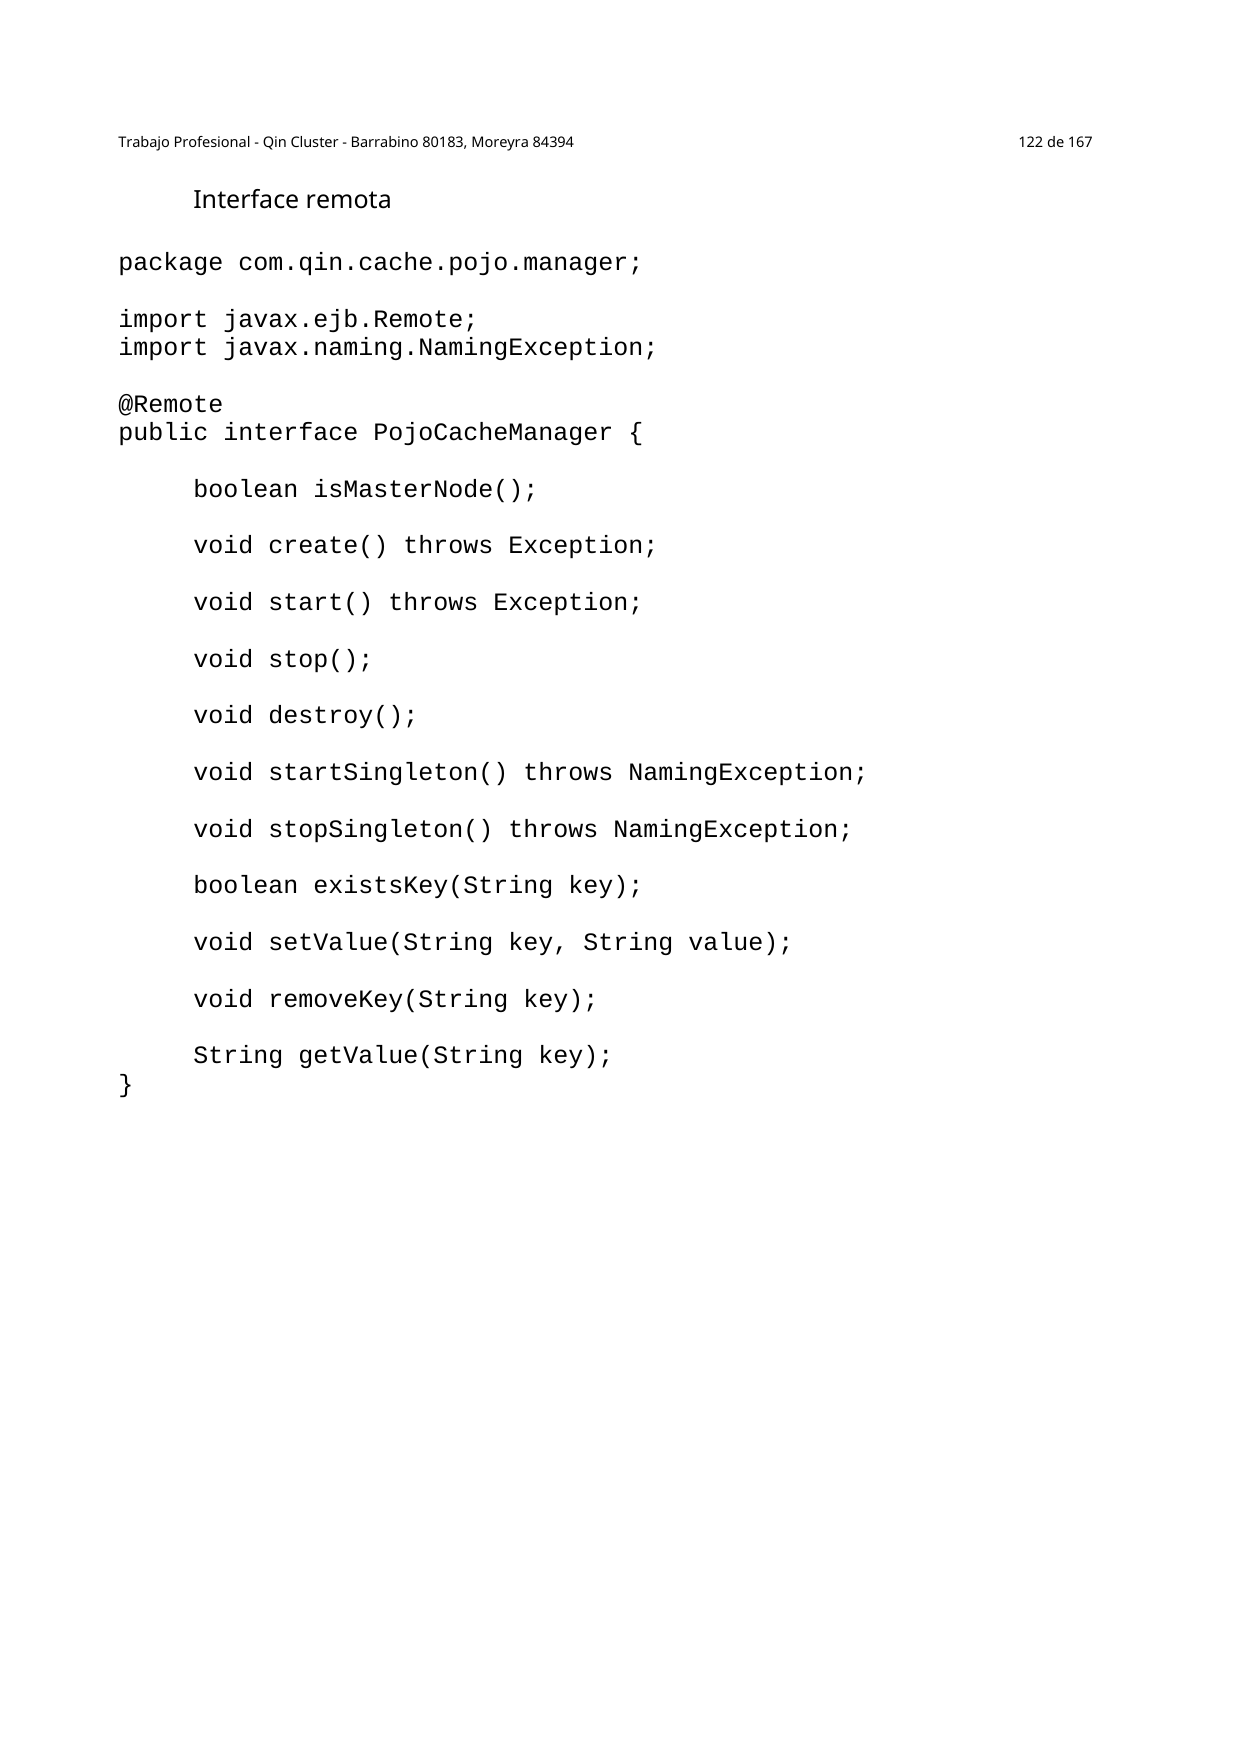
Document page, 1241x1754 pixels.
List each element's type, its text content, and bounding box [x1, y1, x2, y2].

text boolean isMasterNode(); [118, 476, 1122, 505]
text @Remote [118, 391, 1122, 420]
text void start() throws Exception; [118, 590, 1122, 618]
text void stopSingleton() throws NamingException; [118, 816, 1122, 845]
text void destroy(); [118, 703, 1122, 731]
text void setValue(String key, String value); [118, 930, 1122, 958]
text void create() throws Exception; [118, 533, 1122, 561]
text } [118, 1071, 1122, 1100]
text import javax.naming.NamingException; [118, 335, 1122, 363]
text boolean existsKey(String key); [118, 873, 1122, 901]
text package com.qin.cache.pojo.manager; [118, 250, 1122, 278]
text void startSingleton() throws NamingException; [118, 760, 1122, 788]
text void stop(); [118, 646, 1122, 675]
text String getValue(String key); [118, 1043, 1122, 1071]
text import javax.ejb.Remote; [118, 306, 1122, 335]
text public interface PojoCacheManager { [118, 420, 1122, 448]
text Interface remota [118, 182, 1122, 216]
text void removeKey(String key); [118, 986, 1122, 1015]
